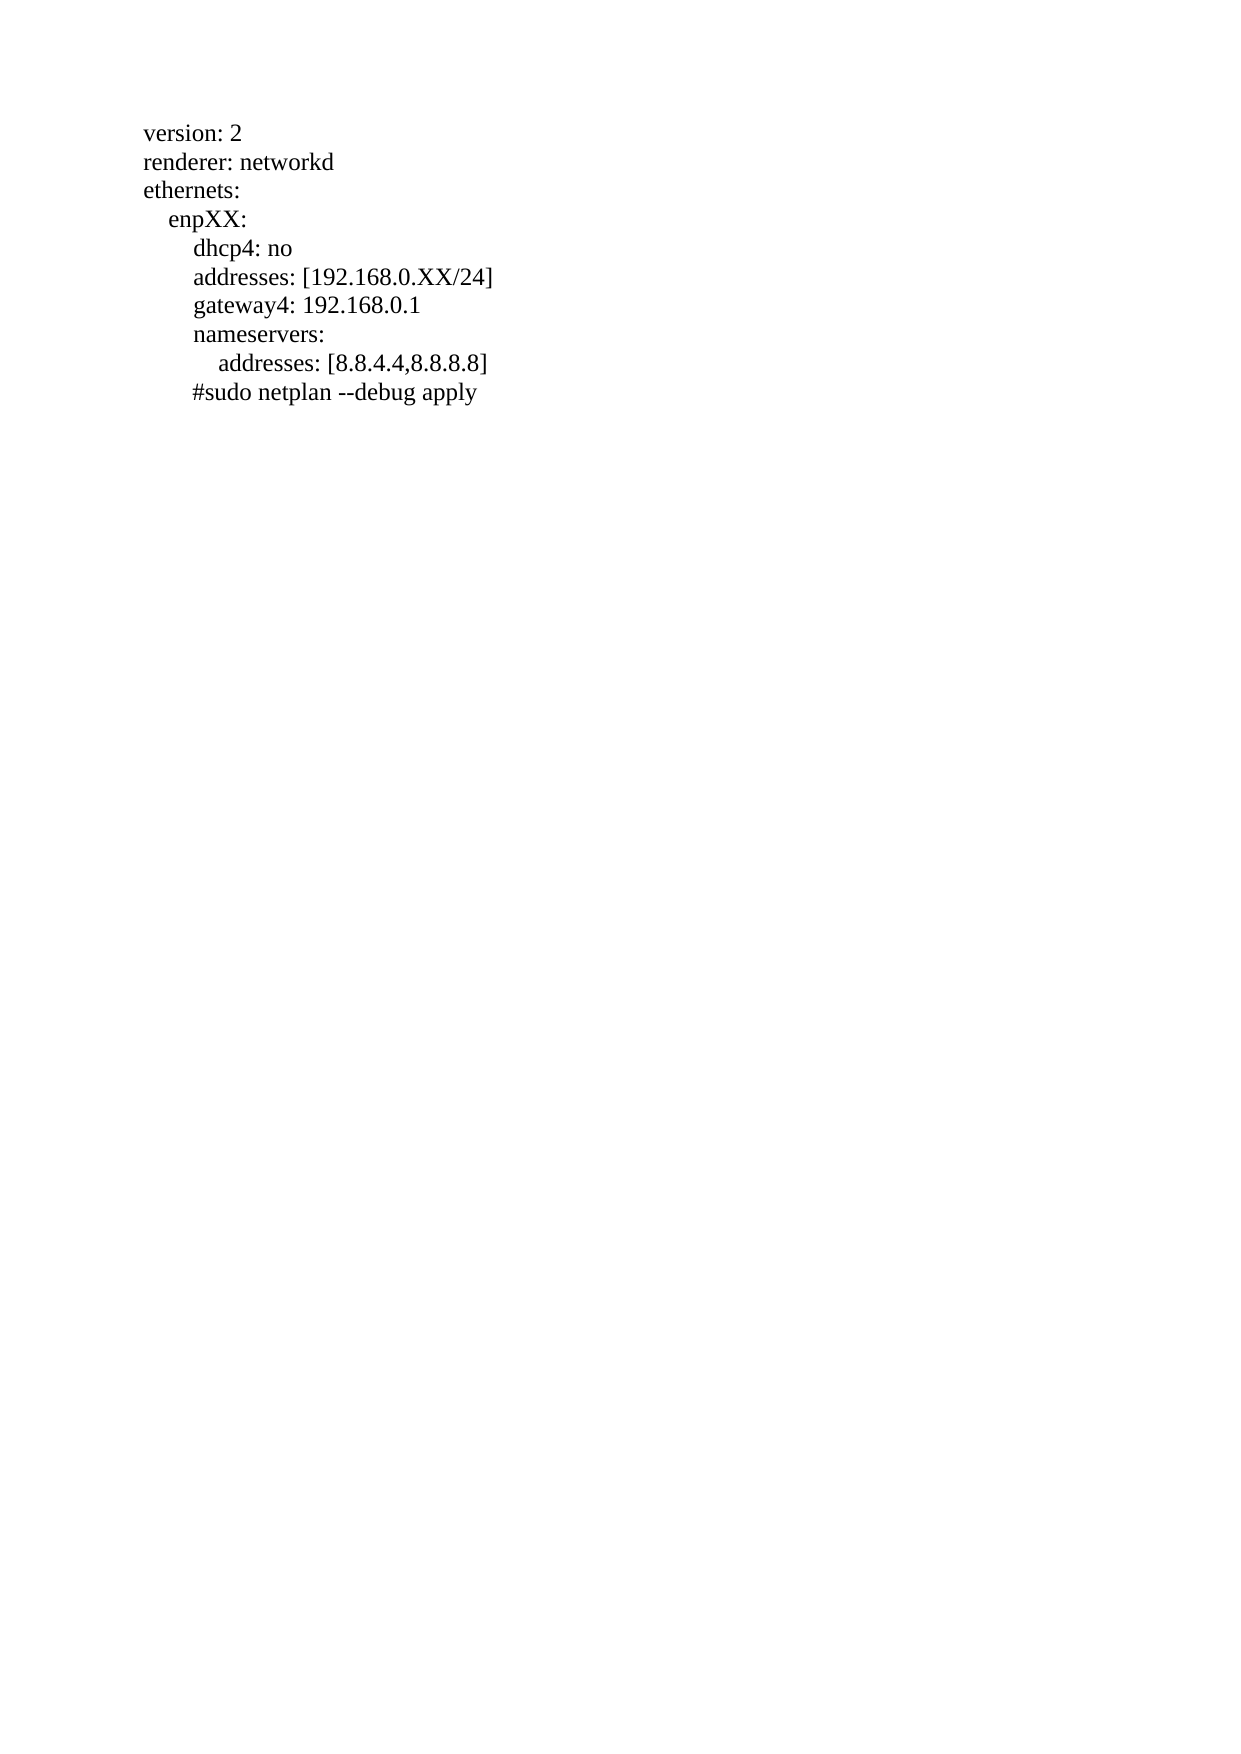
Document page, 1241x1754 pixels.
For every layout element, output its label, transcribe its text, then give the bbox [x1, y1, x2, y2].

text gateway4: 192.168.0.1 [118, 291, 1122, 319]
text renderer: networkd [118, 147, 1122, 176]
text addresses: [8.8.4.4,8.8.8.8] [118, 348, 1122, 377]
text addresses: [192.168.0.XX/24] [118, 262, 1122, 291]
text #sudo netplan --debug apply [118, 377, 1122, 406]
text ethernets: [118, 176, 1122, 204]
text dhcp4: no [118, 233, 1122, 262]
text enpXX: [118, 204, 1122, 233]
text nameservers: [118, 319, 1122, 348]
text version: 2 [118, 118, 1122, 147]
